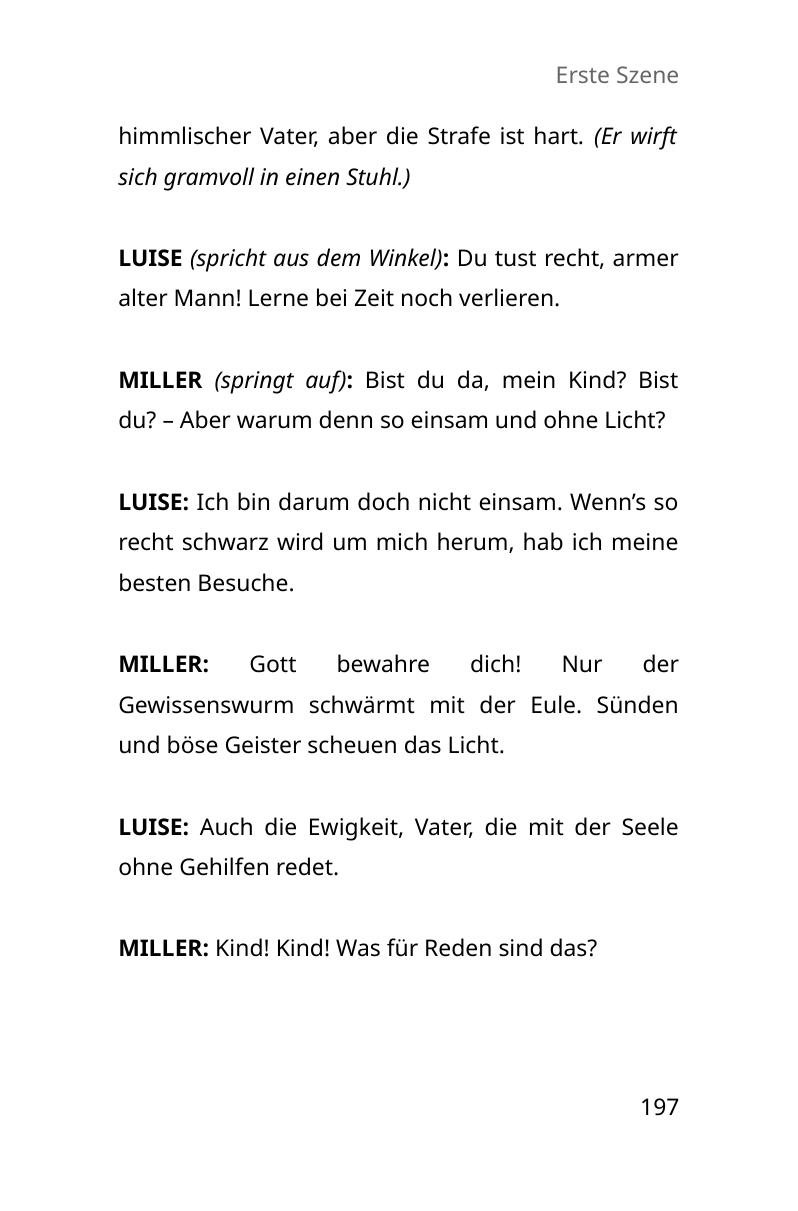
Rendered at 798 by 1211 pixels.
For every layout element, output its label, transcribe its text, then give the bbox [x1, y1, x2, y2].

text MILLER (springt auf): Bist du da, mein Kind? Bist du? – Aber warum denn so einsam und ohne Licht? [118, 335, 679, 435]
text MILLER: Kind! Kind! Was für Reden sind das? [118, 903, 679, 963]
text LUISE: Ich bin darum doch nicht einsam. Wenn’s so recht schwarz wird um mich herum, hab ich meine besten Besuche. [118, 457, 679, 598]
text LUISE: Auch die Ewigkeit, Vater, die mit der Seele ohne Gehilfen redet. [118, 782, 679, 882]
text himmlischer Vater, aber die Strafe ist hart. (Er wirft sich gramvoll in einen Stuhl.) [118, 120, 679, 192]
text MILLER: Gott bewahre dich! Nur der Gewissenswurm schwärmt mit der Eule. Sünden und böse Geister scheuen das Licht. [118, 619, 679, 760]
text LUISE (spricht aus dem Winkel): Du tust recht, armer alter Mann! Lerne bei Zeit noch verlieren. [118, 213, 679, 313]
